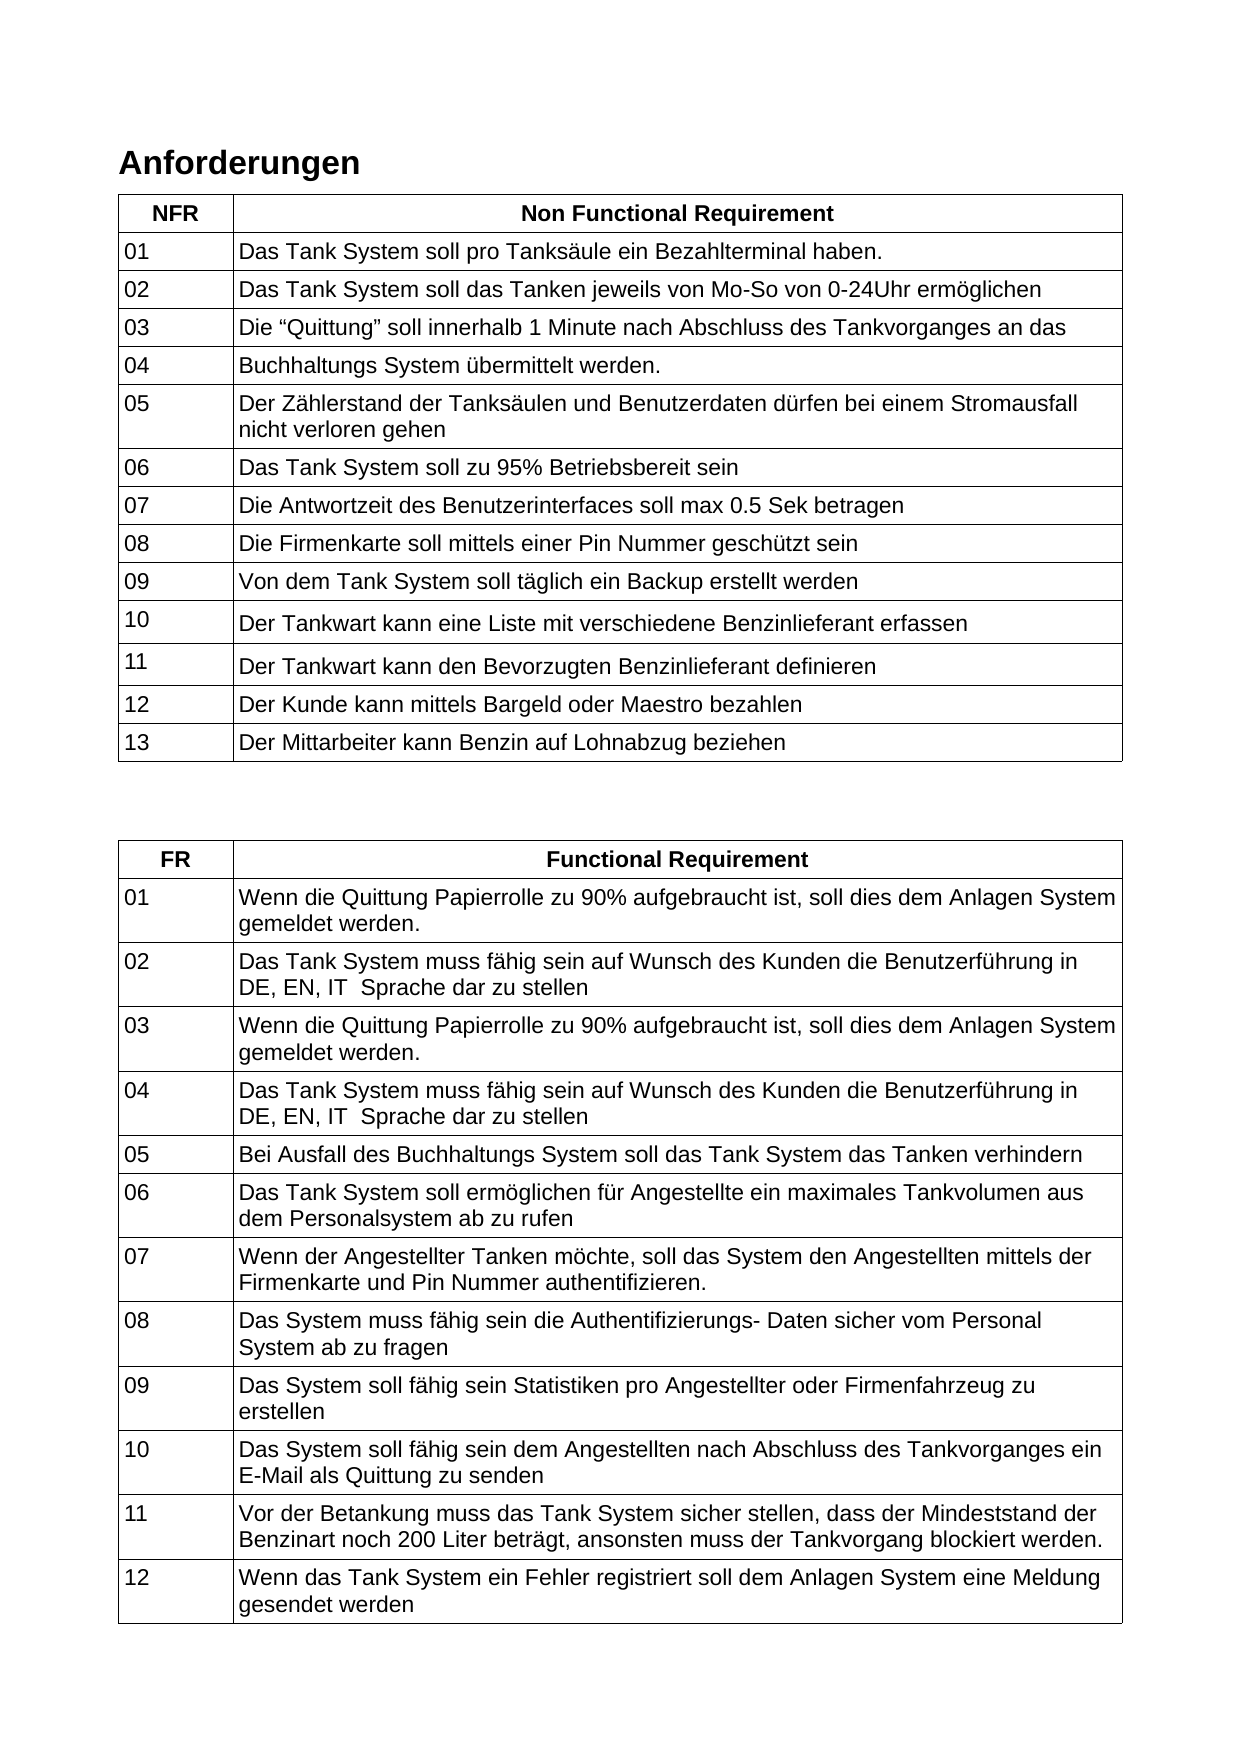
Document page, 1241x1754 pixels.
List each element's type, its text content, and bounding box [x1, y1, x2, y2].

table_cell Das Tank System muss fähig sein auf Wunsch des Kunden die Benutzerführung in DE, EN, IT Sprache dar zu stellen [234, 1072, 1122, 1135]
table_header Non Functional Requirement [234, 195, 1122, 232]
table_cell 01 [119, 233, 233, 270]
table_header NFR [119, 195, 233, 232]
table_cell 04 [119, 347, 233, 384]
table_cell 07 [119, 487, 233, 524]
table_cell 13 [119, 724, 233, 761]
table_cell 01 [119, 879, 233, 942]
table_cell Wenn das Tank System ein Fehler registriert soll dem Anlagen System eine Meldung gesendet werden [234, 1560, 1122, 1623]
table_cell Das Tank System soll ermöglichen für Angestellte ein maximales Tankvolumen aus dem Personalsystem ab zu rufen [234, 1174, 1122, 1237]
table_cell Das Tank System muss fähig sein auf Wunsch des Kunden die Benutzerführung in DE, EN, IT Sprache dar zu stellen [234, 943, 1122, 1006]
table_cell 09 [119, 1367, 233, 1430]
table_cell 05 [119, 385, 233, 448]
table_cell Der Tankwart kann den Bevorzugten Benzinlieferant definieren [234, 644, 1122, 685]
table_cell 03 [119, 1007, 233, 1071]
table_cell Die Firmenkarte soll mittels einer Pin Nummer geschützt sein [234, 525, 1122, 562]
table_cell Das System soll fähig sein Statistiken pro Angestellter oder Firmenfahrzeug zu erstellen [234, 1367, 1122, 1430]
table_cell Der Kunde kann mittels Bargeld oder Maestro bezahlen [234, 686, 1122, 723]
table_cell 02 [119, 943, 233, 1006]
table_cell Wenn der Angestellter Tanken möchte, soll das System den Angestellten mittels der Firmenkarte und Pin Nummer authentifizieren. [234, 1238, 1122, 1301]
table_cell Das System muss fähig sein die Authentifizierungs- Daten sicher vom Personal System ab zu fragen [234, 1302, 1122, 1366]
table_cell Wenn die Quittung Papierrolle zu 90% aufgebraucht ist, soll dies dem Anlagen System gemeldet werden. [234, 1007, 1122, 1071]
table_cell Die Antwortzeit des Benutzerinterfaces soll max 0.5 Sek betragen [234, 487, 1122, 524]
table_header Functional Requirement [234, 841, 1122, 878]
table_cell 09 [119, 563, 233, 600]
table_cell Der Zählerstand der Tanksäulen und Benutzerdaten dürfen bei einem Stromausfall nicht verloren gehen [234, 385, 1122, 448]
table_cell Das Tank System soll pro Tanksäule ein Bezahlterminal haben. [234, 233, 1122, 270]
table_cell 12 [119, 1560, 233, 1623]
table_cell Das System soll fähig sein dem Angestellten nach Abschluss des Tankvorganges ein E-Mail als Quittung zu senden [234, 1431, 1122, 1494]
table_cell Der Tankwart kann eine Liste mit verschiedene Benzinlieferant erfassen [234, 601, 1122, 642]
table_cell Vor der Betankung muss das Tank System sicher stellen, dass der Mindeststand der Benzinart noch 200 Liter beträgt, ansonsten muss der Tankvorgang blockiert werden. [234, 1495, 1122, 1558]
table_cell Die “Quittung” soll innerhalb 1 Minute nach Abschluss des Tankvorganges an das [234, 309, 1122, 346]
table_cell 07 [119, 1238, 233, 1301]
table_cell Bei Ausfall des Buchhaltungs System soll das Tank System das Tanken verhindern [234, 1136, 1122, 1173]
table_cell Buchhaltungs System übermittelt werden. [234, 347, 1122, 384]
table_cell Das Tank System soll zu 95% Betriebsbereit sein [234, 449, 1122, 486]
table_cell Das Tank System soll das Tanken jeweils von Mo-So von 0-24Uhr ermöglichen [234, 271, 1122, 308]
table_cell 06 [119, 1174, 233, 1237]
table_cell 04 [119, 1072, 233, 1135]
table_cell Wenn die Quittung Papierrolle zu 90% aufgebraucht ist, soll dies dem Anlagen System gemeldet werden. [234, 879, 1122, 942]
table_cell 05 [119, 1136, 233, 1173]
table_cell 11 [119, 644, 233, 685]
table_cell Von dem Tank System soll täglich ein Backup erstellt werden [234, 563, 1122, 600]
table_cell 12 [119, 686, 233, 723]
subtitle Anforderungen [118, 143, 1122, 182]
table_cell 08 [119, 1302, 233, 1366]
table_cell 10 [119, 601, 233, 642]
table_cell 11 [119, 1495, 233, 1558]
table_cell 08 [119, 525, 233, 562]
table_cell 02 [119, 271, 233, 308]
table_cell Der Mittarbeiter kann Benzin auf Lohnabzug beziehen [234, 724, 1122, 761]
table_cell 10 [119, 1431, 233, 1494]
table_cell 06 [119, 449, 233, 486]
table_header FR [119, 841, 233, 878]
table_cell 03 [119, 309, 233, 346]
